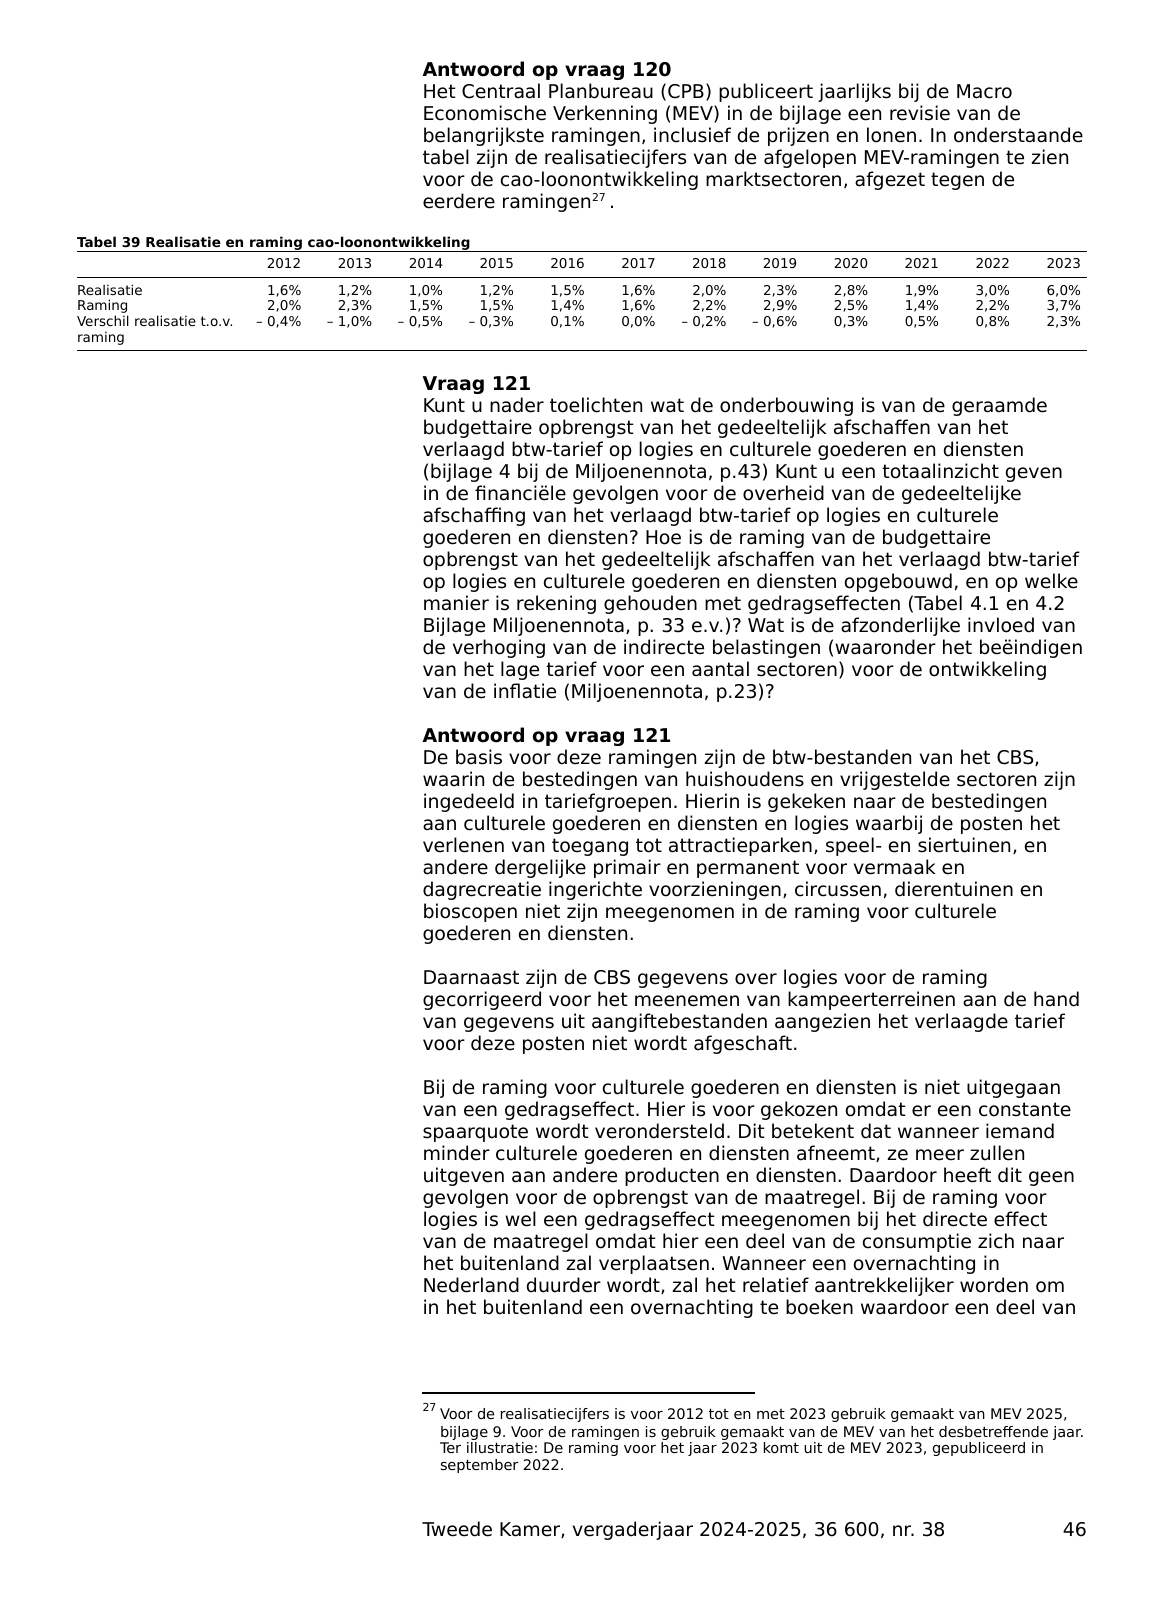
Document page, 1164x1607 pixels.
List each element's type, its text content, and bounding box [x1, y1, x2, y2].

table_cell 2,3% [307, 298, 378, 314]
table_cell 0,0% [590, 314, 661, 350]
text Vraag 121 [422, 373, 1087, 395]
table_cell 3,0% [945, 278, 1016, 298]
table_cell 2,9% [732, 298, 803, 314]
table_cell 2013 [307, 252, 378, 277]
text Voor de realisatiecijfers is voor 2012 tot en met 2023 gebruik gemaakt van MEV 2025, bijlage 9. Voor de ramingen is gebruik gemaakt van de MEV van het desbetreffende jaar. Ter illustratie: De raming voor het jaar 2023 komt uit de MEV 2023, gepubliceerd in september 2022. [422, 1402, 1087, 1474]
table_cell 2021 [874, 252, 945, 277]
table_cell 1,5% [520, 278, 590, 298]
table_cell 3,7% [1016, 298, 1087, 314]
table_cell 1,6% [236, 278, 307, 298]
text Kunt u nader toelichten wat de onderbouwing is van de geraamde budgettaire opbrengst van het gedeeltelijk afschaffen van het verlaagd btw-tarief op logies en culturele goederen en diensten (bijlage 4 bij de Miljoenennota, p.43) Kunt u een totaalinzicht geven in de financiële gevolgen voor de overheid van de gedeeltelijke afschaffing van het verlaagd btw-tarief op logies en culturele goederen en diensten? Hoe is de raming van de budgettaire opbrengst van het gedeeltelijk afschaffen van het verlaagd btw-tarief op logies en culturele goederen en diensten opgebouwd, en op welke manier is rekening gehouden met gedragseffecten (Tabel 4.1 en 4.2 Bijlage Miljoenennota, p. 33 e.v.)? Wat is de afzonderlijke invloed van de verhoging van de indirecte belastingen (waaronder het beëindigen van het lage tarief voor een aantal sectoren) voor de ontwikkeling van de inflatie (Miljoenennota, p.23)? [422, 395, 1087, 703]
table_cell 1,4% [520, 298, 590, 314]
table_cell 2,2% [661, 298, 732, 314]
table_cell 2023 [1016, 252, 1087, 277]
table_cell 2019 [732, 252, 803, 277]
table_cell – 0,6% [732, 314, 803, 350]
table_cell 2,0% [661, 278, 732, 298]
text Antwoord op vraag 121 [422, 725, 1087, 747]
table_cell 1,2% [449, 278, 519, 298]
table_cell 1,5% [449, 298, 519, 314]
table_cell 0,8% [945, 314, 1016, 350]
table_cell 1,6% [590, 298, 661, 314]
table_cell 0,3% [803, 314, 874, 350]
table_cell 1,9% [874, 278, 945, 298]
table_cell 1,5% [378, 298, 449, 314]
table_cell 6,0% [1016, 278, 1087, 298]
table_cell 1,0% [378, 278, 449, 298]
table_cell 2,3% [732, 278, 803, 298]
table_cell – 0,2% [661, 314, 732, 350]
table_cell 1,4% [874, 298, 945, 314]
table_cell 2018 [661, 252, 732, 277]
table_header Tabel 39 Realisatie en raming cao-loonontwikkeling [77, 235, 1087, 251]
table_cell 1,2% [307, 278, 378, 298]
table_cell 0,1% [520, 314, 590, 350]
table_cell [77, 252, 236, 277]
table_cell – 0,5% [378, 314, 449, 350]
table_cell 2012 [236, 252, 307, 277]
table_cell 2020 [803, 252, 874, 277]
text Het Centraal Planbureau (CPB) publiceert jaarlijks bij de Macro Economische Verkenning (MEV) in de bijlage een revisie van de belangrijkste ramingen, inclusief de prijzen en lonen. In onderstaande tabel zijn de realisatiecijfers van de afgelopen MEV-ramingen te zien voor de cao-loonontwikkeling marktsectoren, afgezet tegen de eerdere ramingen. [422, 81, 1087, 213]
table_cell 2,8% [803, 278, 874, 298]
text Bij de raming voor culturele goederen en diensten is niet uitgegaan van een gedragseffect. Hier is voor gekozen omdat er een constante spaarquote wordt verondersteld. Dit betekent dat wanneer iemand minder culturele goederen en diensten afneemt, ze meer zullen uitgeven aan andere producten en diensten. Daardoor heeft dit geen gevolgen voor de opbrengst van de maatregel. Bij de raming voor logies is wel een gedragseffect meegenomen bij het directe effect van de maatregel omdat hier een deel van de consumptie zich naar het buitenland zal verplaatsen. Wanneer een overnachting in Nederland duurder wordt, zal het relatief aantrekkelijker worden om in het buitenland een overnachting te boeken waardoor een deel van [422, 1077, 1087, 1319]
table_cell 1,6% [590, 278, 661, 298]
table_cell 2,0% [236, 298, 307, 314]
text Antwoord op vraag 120 [422, 59, 1087, 81]
table_cell 2,5% [803, 298, 874, 314]
table_cell 2016 [520, 252, 590, 277]
table_cell 2,3% [1016, 314, 1087, 350]
table_cell 2,2% [945, 298, 1016, 314]
text Daarnaast zijn de CBS gegevens over logies voor de raming gecorrigeerd voor het meenemen van kampeerterreinen aan de hand van gegevens uit aangiftebestanden aangezien het verlaagde tarief voor deze posten niet wordt afgeschaft. [422, 967, 1087, 1055]
table_cell 2022 [945, 252, 1016, 277]
table_cell 2017 [590, 252, 661, 277]
table_cell 2014 [378, 252, 449, 277]
table_cell Raming [77, 298, 236, 314]
table_cell – 0,3% [449, 314, 519, 350]
table_cell – 0,4% [236, 314, 307, 350]
table_cell – 1,0% [307, 314, 378, 350]
table_cell 0,5% [874, 314, 945, 350]
table_cell Verschil realisatie t.o.v. raming [77, 314, 236, 350]
text De basis voor deze ramingen zijn de btw-bestanden van het CBS, waarin de bestedingen van huishoudens en vrijgestelde sectoren zijn ingedeeld in tariefgroepen. Hierin is gekeken naar de bestedingen aan culturele goederen en diensten en logies waarbij de posten het verlenen van toegang tot attractieparken, speel- en siertuinen, en andere dergelijke primair en permanent voor vermaak en dagrecreatie ingerichte voorzieningen, circussen, dierentuinen en bioscopen niet zijn meegenomen in de raming voor culturele goederen en diensten. [422, 747, 1087, 945]
table_cell 2015 [449, 252, 519, 277]
table_cell Realisatie [77, 278, 236, 298]
